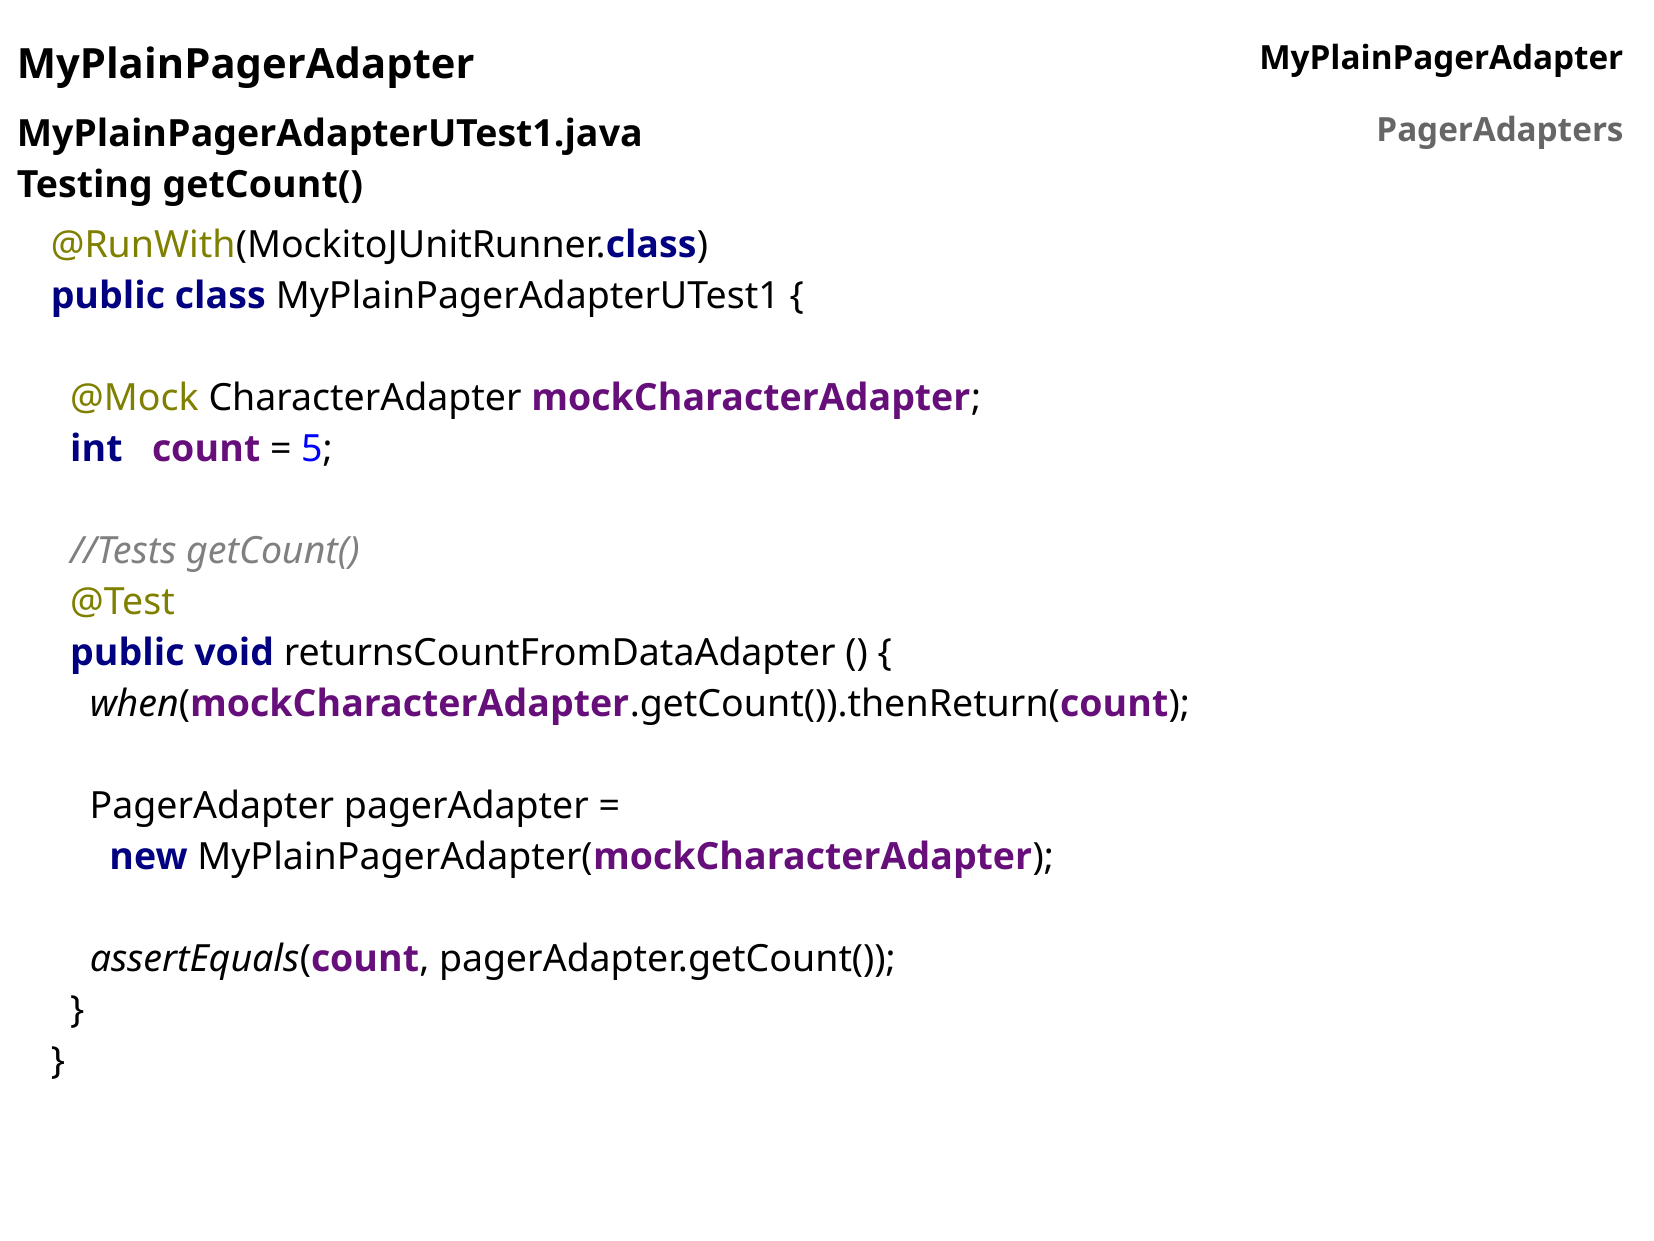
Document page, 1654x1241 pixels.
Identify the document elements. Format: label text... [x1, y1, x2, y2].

text_box @RunWith(MockitoJUnitRunner.class) public class MyPlainPagerAdapterUTest1 { @Mock CharacterAdapter mockCharacterAdapter; int count = 5; //Tests getCount() @Test public void returnsCountFromDataAdapter () { when(mockCharacterAdapter.getCount()).thenReturn(count); PagerAdapter pagerAdapter = new MyPlainPagerAdapter(mockCharacterAdapter); assertEquals(count, pagerAdapter.getCount()); } } [36, 217, 1612, 1241]
table_header MyPlainPagerAdapter [1087, 27, 1638, 98]
table_header MyPlainPagerAdapter [3, 27, 1086, 98]
table_cell PagerAdapters [1087, 99, 1638, 216]
table_cell MyPlainPagerAdapterUTest1.java Testing getCount() [3, 99, 1086, 216]
